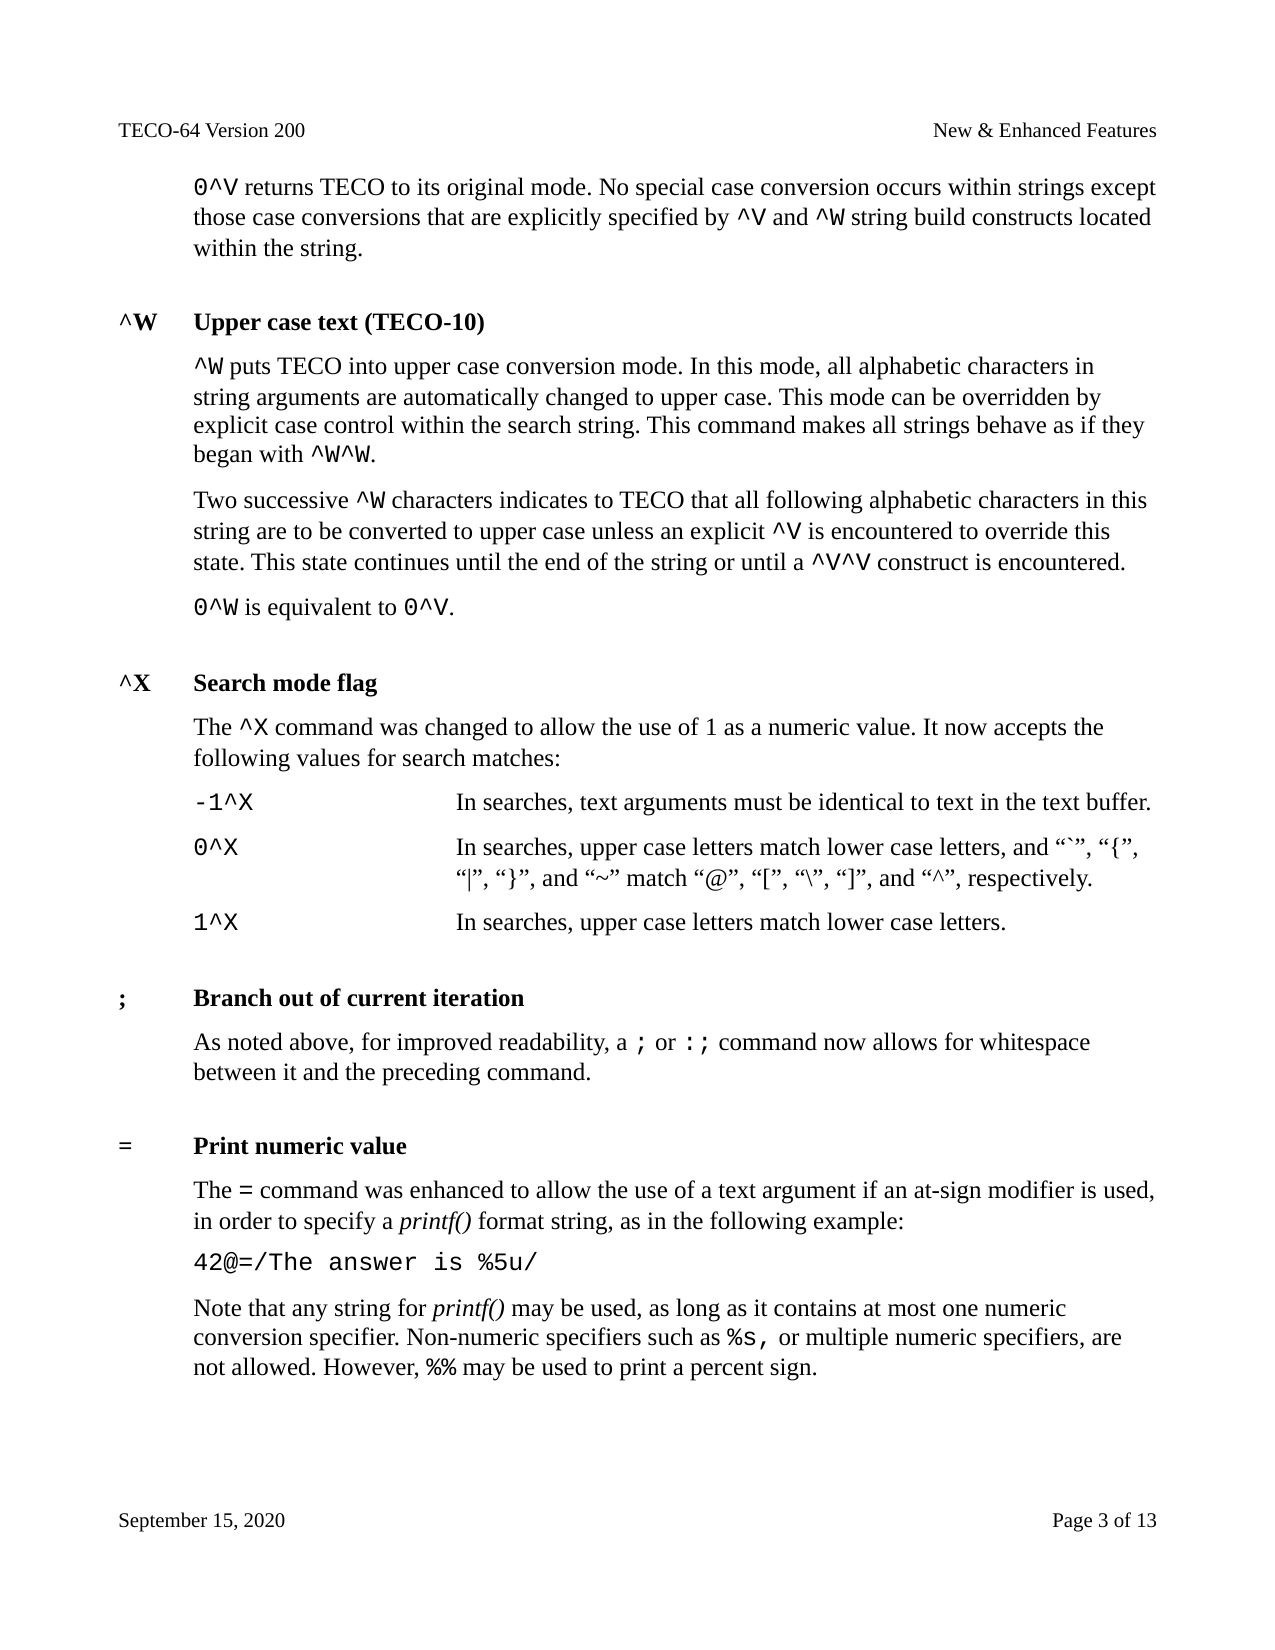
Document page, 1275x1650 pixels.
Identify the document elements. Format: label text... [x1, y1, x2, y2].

text As noted above, for improved readability, a ; or :; command now allows for whitespace between it and the preceding command. [193, 1027, 1157, 1086]
text ; Branch out of current iteration [118, 983, 1157, 1012]
text 42@=/The answer is %5u/ [193, 1249, 1157, 1278]
text Note that any string for printf() may be used, as long as it contains at most one numeric conversion specifier. Non-numeric specifiers such as %s, or multiple numeric specifiers, are not allowed. However, %% may be used to print a percent sign. [193, 1293, 1157, 1383]
text ^W puts TECO into upper case conversion mode. In this mode, all alphabetic characters in string arguments are automatically changed to upper case. This mode can be overridden by explicit case control within the search string. This command makes all strings behave as if they began with ^W^W. [193, 351, 1157, 470]
text The = command was enhanced to allow the use of a text argument if an at-sign modifier is used, in order to specify a printf() format string, as in the following example: [193, 1175, 1157, 1234]
text 0^X In searches, upper case letters match lower case letters, and “`”, “{”, “|”, “}”, and “~” match “@”, “[”, “\”, “]”, and “^”, respectively. [193, 832, 1157, 892]
text 0^W is equivalent to 0^V. [193, 592, 1157, 623]
text 0^V returns TECO to its original mode. No special case conversion occurs within strings except those case conversions that are explicitly specified by ^V and ^W string build constructs located within the string. [193, 172, 1157, 262]
text -1^X In searches, text arguments must be identical to text in the text buffer. [193, 787, 1157, 817]
text = Print numeric value [118, 1131, 1157, 1160]
text The ^X command was changed to allow the use of 1 as a numeric value. It now accepts the following values for search matches: [193, 712, 1157, 772]
text Two successive ^W characters indicates to TECO that all following alphabetic characters in this string are to be converted to upper case unless an explicit ^V is encountered to override this state. This state continues until the end of the string or until a ^V^V construct is encountered. [193, 485, 1157, 577]
text ^W Upper case text (TECO-10) [118, 307, 1157, 336]
text 1^X In searches, upper case letters match lower case letters. [193, 907, 1157, 938]
text ^X Search mode flag [118, 668, 1157, 697]
